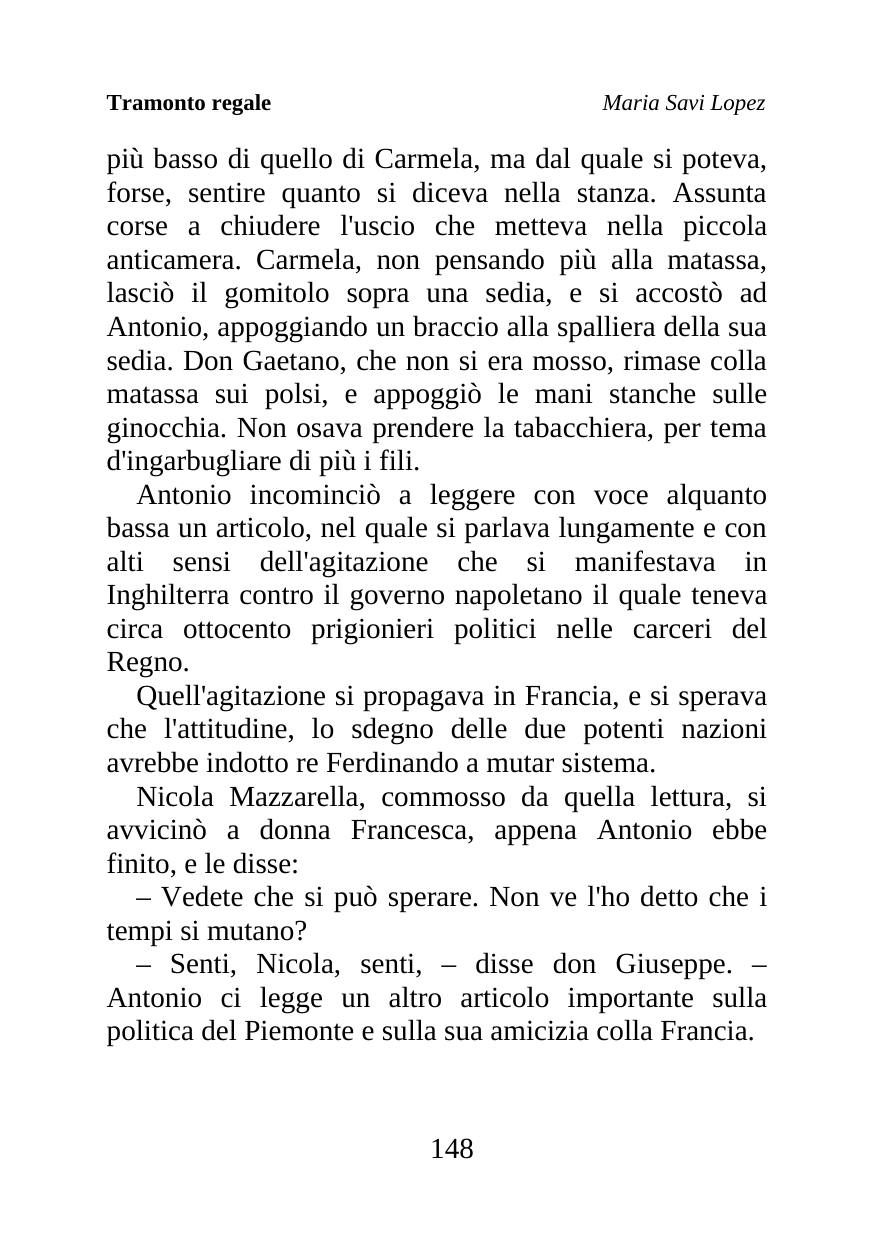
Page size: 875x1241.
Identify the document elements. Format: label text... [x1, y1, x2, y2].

text Antonio incominciò a leggere con voce alquanto bassa un articolo, nel quale si parlava lungamente e con alti sensi dell'agitazione che si manifestava in Inghilterra contro il governo napoletano il quale teneva circa ottocento prigionieri politici nelle carceri del Regno. [106, 477, 768, 678]
text – Senti, Nicola, senti, – disse don Giuseppe. –Antonio ci legge un altro articolo importante sulla politica del Piemonte e sulla sua amicizia colla Francia. [106, 946, 768, 1047]
text – Vedete che si può sperare. Non ve l'ho detto che i tempi si mutano? [106, 879, 768, 946]
text più basso di quello di Carmela, ma dal quale si poteva, forse, sentire quanto si diceva nella stanza. Assunta corse a chiudere l'uscio che metteva nella piccola anticamera. Carmela, non pensando più alla matassa, lasciò il gomitolo sopra una sedia, e si accostò ad Antonio, appoggiando un braccio alla spalliera della sua sedia. Don Gaetano, che non si era mosso, rimase colla matassa sui polsi, e appoggiò le mani stanche sulle ginocchia. Non osava prendere la tabacchiera, per tema d'ingarbugliare di più i fili. [106, 141, 768, 477]
text Nicola Mazzarella, commosso da quella lettura, si avvicinò a donna Francesca, appena Antonio ebbe finito, e le disse: [106, 779, 768, 879]
text Quell'agitazione si propagava in Francia, e si sperava che l'attitudine, lo sdegno delle due potenti nazioni avrebbe indotto re Ferdinando a mutar sistema. [106, 678, 768, 779]
